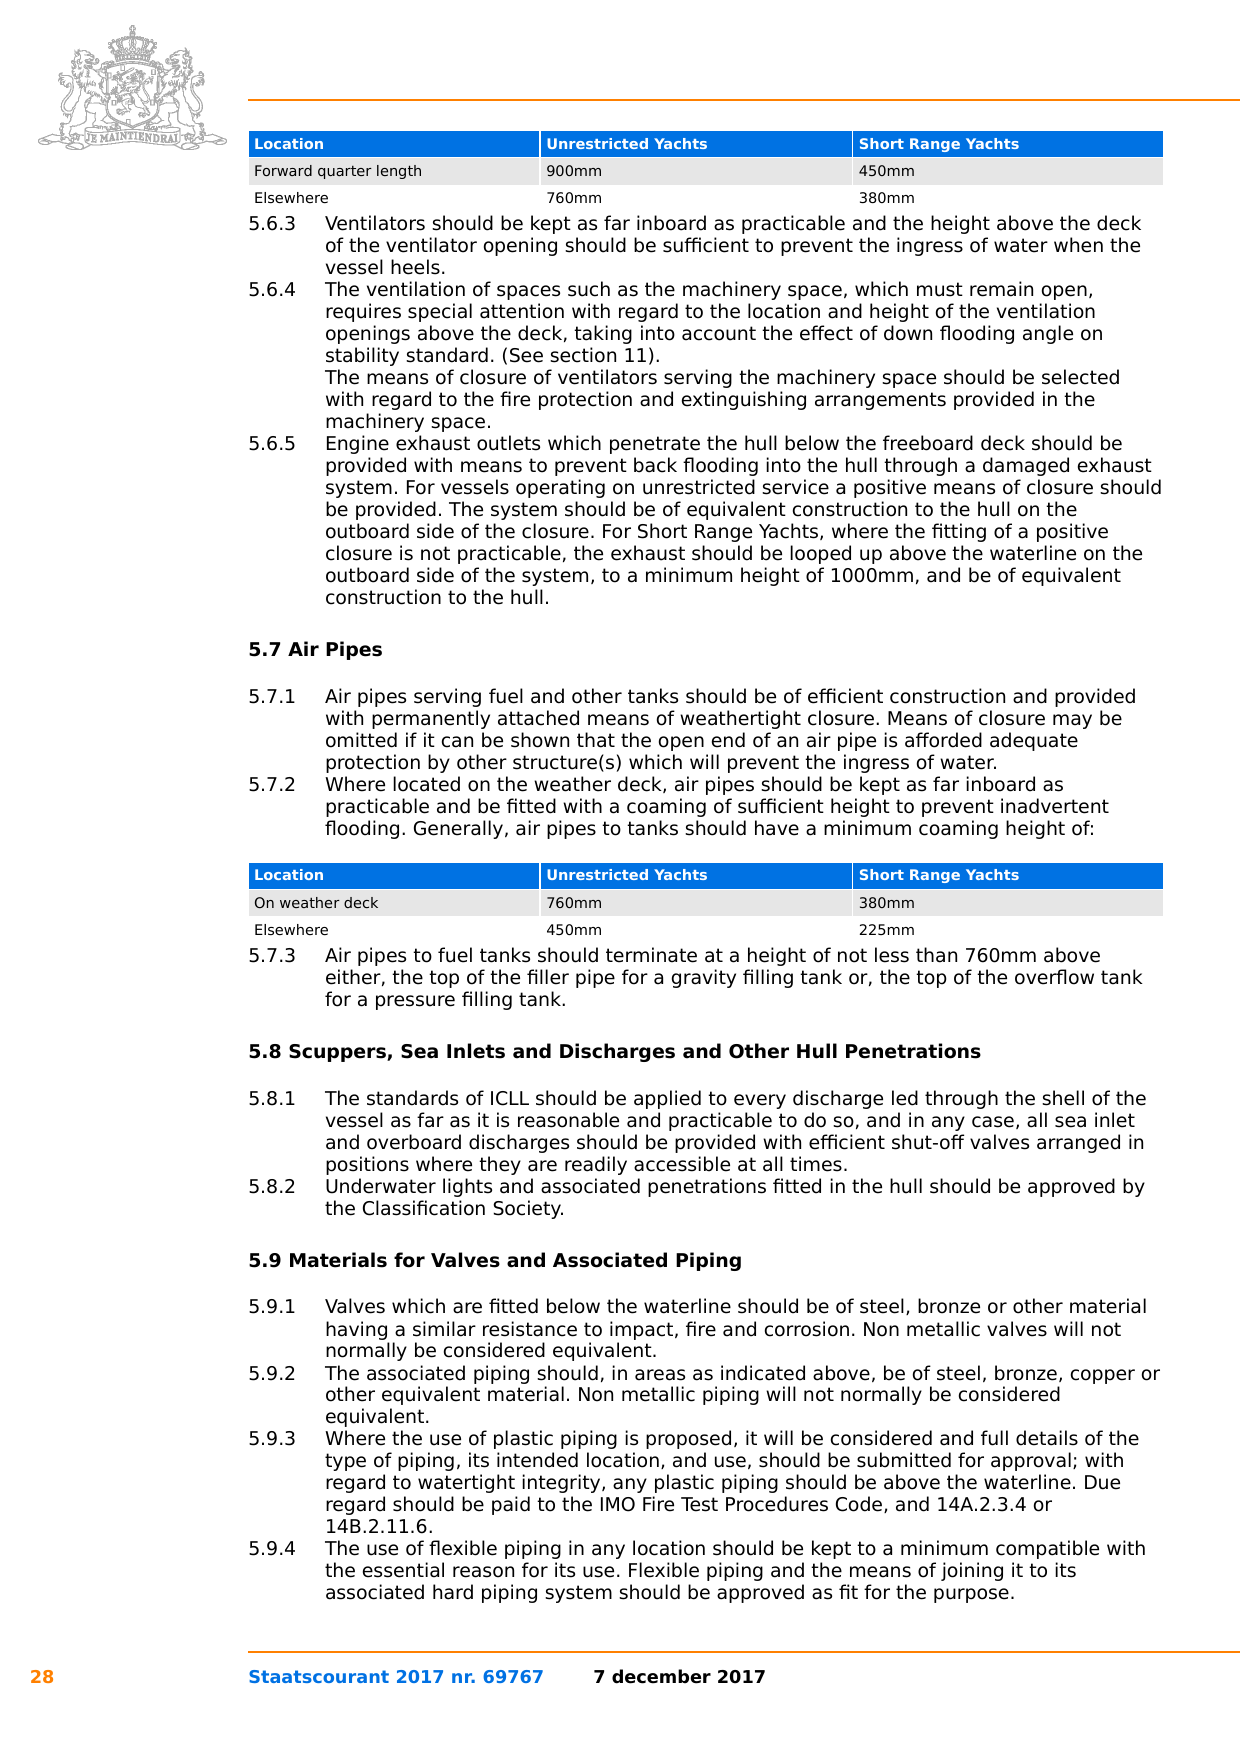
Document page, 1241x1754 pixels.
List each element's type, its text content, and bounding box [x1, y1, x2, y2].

table_header Short Range Yachts [853, 131, 1163, 157]
text 5.6.3 Ventilators should be kept as far inboard as practicable and the height above the deck of the ventilator opening should be sufficient to prevent the ingress of water when the vessel heels. [248, 213, 1163, 279]
table_header Unrestricted Yachts [541, 863, 852, 889]
table_cell 760mm [541, 186, 852, 212]
table_cell 380mm [853, 186, 1163, 212]
text 5.9.2 The associated piping should, in areas as indicated above, be of steel, bronze, copper or other equivalent material. Non metallic piping will not normally be considered equivalent. [248, 1362, 1163, 1428]
table_cell Forward quarter length [249, 158, 539, 185]
text 5.9.3 Where the use of plastic piping is proposed, it will be considered and full details of the type of piping, its intended location, and use, should be submitted for approval; with regard to watertight integrity, any plastic piping should be above the waterline. Due regard should be paid to the IMO Fire Test Procedures Code, and 14A.2.3.4 or 14B.2.11.6. [248, 1428, 1163, 1538]
table_header Unrestricted Yachts [541, 131, 852, 157]
text 5.8.1 The standards of ICLL should be applied to every discharge led through the shell of the vessel as far as it is reasonable and practicable to do so, and in any case, all sea inlet and overboard discharges should be provided with efficient shut-off valves arranged in positions where they are readily accessible at all times. [248, 1088, 1163, 1176]
table_cell 450mm [541, 917, 852, 944]
table_header Location [249, 131, 539, 157]
table_cell 450mm [853, 158, 1163, 185]
text 5.7.1 Air pipes serving fuel and other tanks should be of efficient construction and provided with permanently attached means of weathertight closure. Means of closure may be omitted if it can be shown that the open end of an air pipe is afforded adequate protection by other structure(s) which will prevent the ingress of water. [248, 686, 1163, 774]
table_cell 900mm [541, 158, 852, 185]
table_cell Elsewhere [249, 917, 539, 944]
table_cell 380mm [853, 890, 1163, 916]
subtitle 5.9 Materials for Valves and Associated Piping [248, 1249, 1163, 1271]
table_cell 760mm [541, 890, 852, 916]
text The means of closure of ventilators serving the machinery space should be selected with regard to the fire protection and extinguishing arrangements provided in the machinery space. [325, 367, 1163, 433]
table_cell Elsewhere [249, 186, 539, 212]
text 5.7.2 Where located on the weather deck, air pipes should be kept as far inboard as practicable and be fitted with a coaming of sufficient height to prevent inadvertent flooding. Generally, air pipes to tanks should have a minimum coaming height of: [248, 774, 1163, 839]
table_header Location [249, 863, 539, 889]
text 5.9.4 The use of flexible piping in any location should be kept to a minimum compatible with the essential reason for its use. Flexible piping and the means of joining it to its associated hard piping system should be approved as fit for the purpose. [248, 1538, 1163, 1604]
subtitle 5.7 Air Pipes [248, 639, 1163, 661]
subtitle 5.8 Scuppers, Sea Inlets and Discharges and Other Hull Penetrations [248, 1041, 1163, 1063]
table_cell 225mm [853, 917, 1163, 944]
text 5.9.1 Valves which are fitted below the waterline should be of steel, bronze or other material having a similar resistance to impact, fire and corrosion. Non metallic valves will not normally be considered equivalent. [248, 1296, 1163, 1362]
text 5.7.3 Air pipes to fuel tanks should terminate at a height of not less than 760mm above either, the top of the filler pipe for a gravity filling tank or, the top of the overflow tank for a pressure filling tank. [248, 945, 1163, 1011]
text 5.6.4 The ventilation of spaces such as the machinery space, which must remain open, requires special attention with regard to the location and height of the ventilation openings above the deck, taking into account the effect of down flooding angle on stability standard. (See section 11). [248, 279, 1163, 367]
text 5.8.2 Underwater lights and associated penetrations fitted in the hull should be approved by the Classification Society. [248, 1176, 1163, 1219]
table_cell On weather deck [249, 890, 539, 916]
picture [38, 25, 227, 150]
text 5.6.5 Engine exhaust outlets which penetrate the hull below the freeboard deck should be provided with means to prevent back flooding into the hull through a damaged exhaust system. For vessels operating on unrestricted service a positive means of closure should be provided. The system should be of equivalent construction to the hull on the outboard side of the closure. For Short Range Yachts, where the fitting of a positive closure is not practicable, the exhaust should be looped up above the waterline on the outboard side of the system, to a minimum height of 1000mm, and be of equivalent construction to the hull. [248, 433, 1163, 609]
table_header Short Range Yachts [853, 863, 1163, 889]
